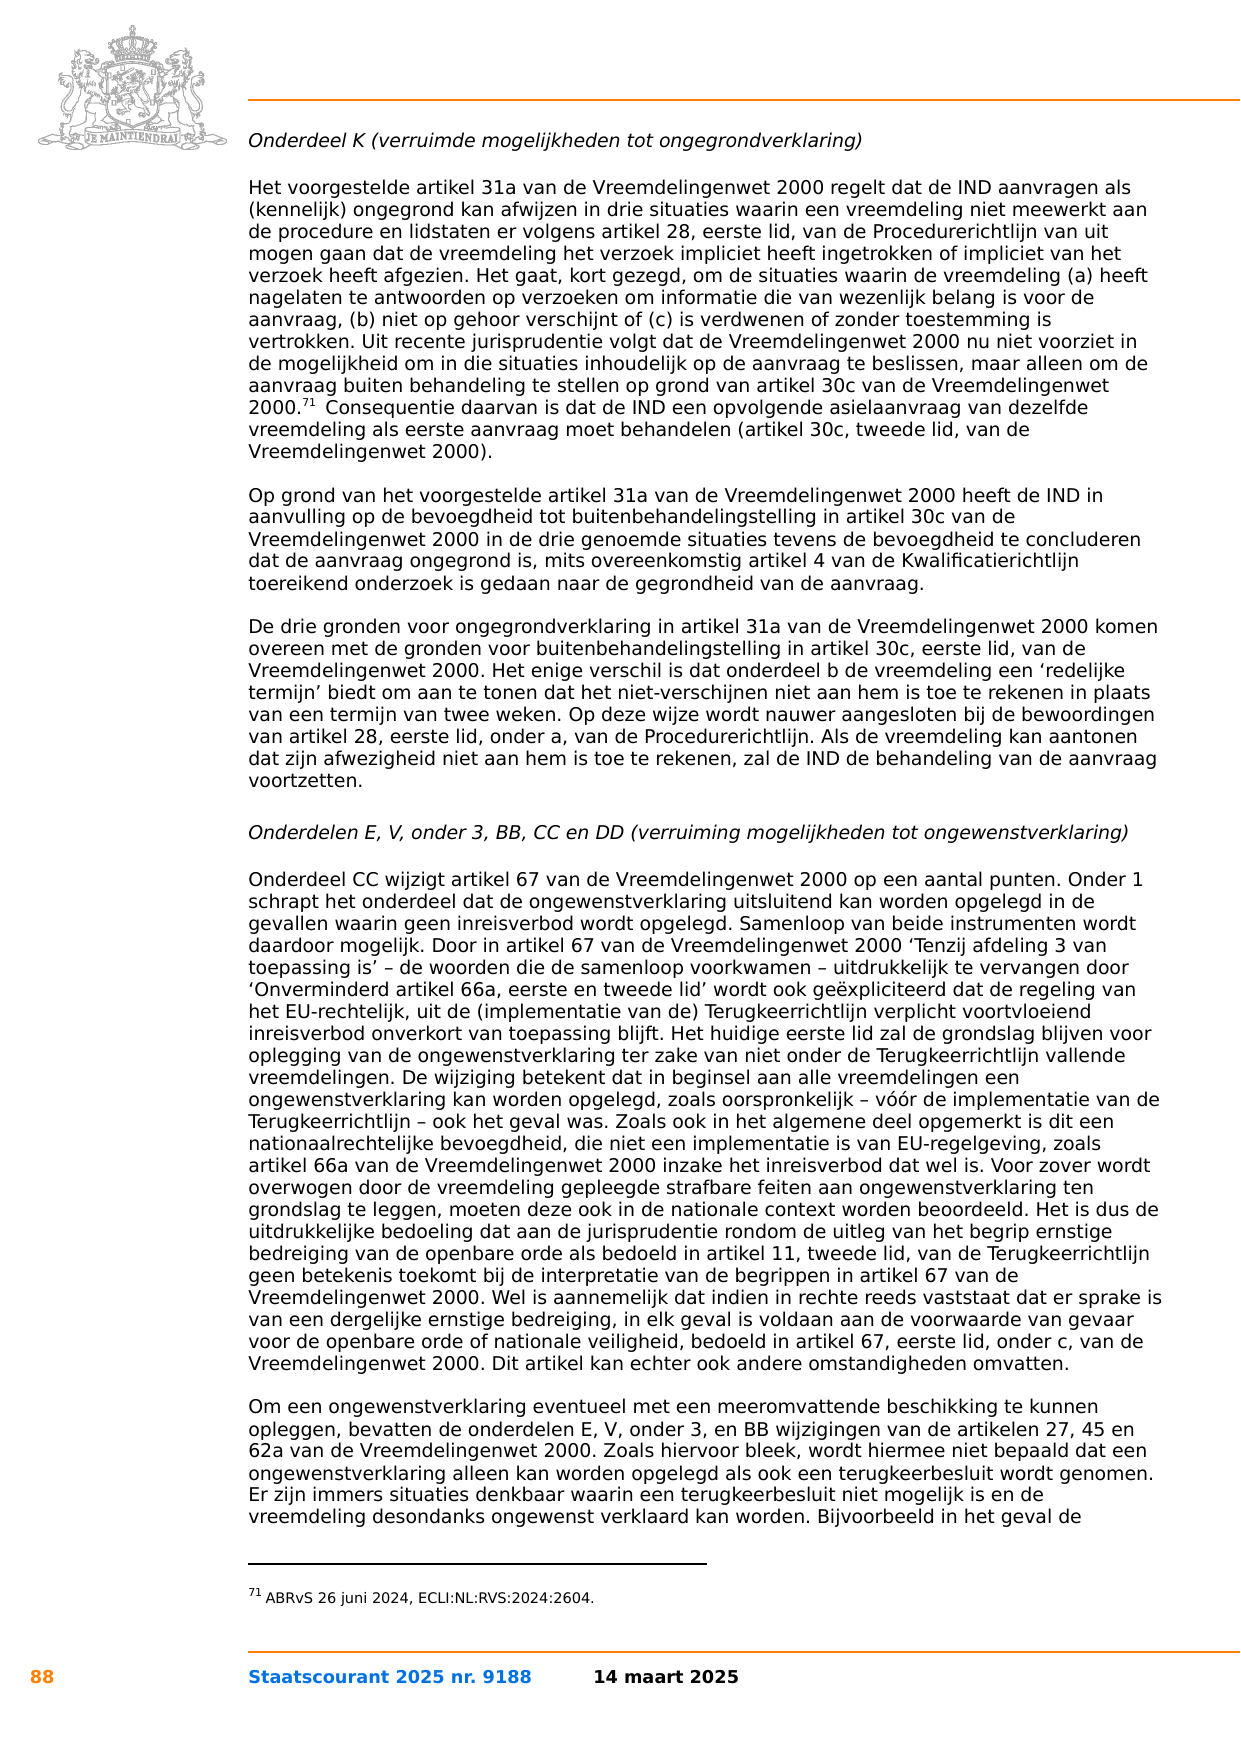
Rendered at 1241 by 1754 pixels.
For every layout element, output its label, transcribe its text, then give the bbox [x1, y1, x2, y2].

text De drie gronden voor ongegrondverklaring in artikel 31a van de Vreemdelingenwet 2000 komen overeen met de gronden voor buitenbehandelingstelling in artikel 30c, eerste lid, van de Vreemdelingenwet 2000. Het enige verschil is dat onderdeel b de vreemdeling een ‘redelijke termijn’ biedt om aan te tonen dat het niet-verschijnen niet aan hem is toe te rekenen in plaats van een termijn van twee weken. Op deze wijze wordt nauwer aangesloten bij de bewoordingen van artikel 28, eerste lid, onder a, van de Procedurerichtlijn. Als de vreemdeling kan aantonen dat zijn afwezigheid niet aan hem is toe te rekenen, zal de IND de behandeling van de aanvraag voortzetten. [248, 616, 1163, 792]
text Om een ongewenstverklaring eventueel met een meeromvattende beschikking te kunnen opleggen, bevatten de onderdelen E, V, onder 3, en BB wijzigingen van de artikelen 27, 45 en 62a van de Vreemdelingenwet 2000. Zoals hiervoor bleek, wordt hiermee niet bepaald dat een ongewenstverklaring alleen kan worden opgelegd als ook een terugkeerbesluit wordt genomen. Er zijn immers situaties denkbaar waarin een terugkeerbesluit niet mogelijk is en de vreemdeling desondanks ongewenst verklaard kan worden. Bijvoorbeeld in het geval de [248, 1396, 1163, 1528]
picture [38, 25, 227, 150]
subtitle Onderdelen E, V, onder 3, BB, CC en DD (verruiming mogelijkheden tot ongewenstverklaring) [248, 822, 1163, 844]
subtitle Onderdeel K (verruimde mogelijkheden tot ongegrondverklaring) [248, 130, 1163, 152]
text Op grond van het voorgestelde artikel 31a van de Vreemdelingenwet 2000 heeft de IND in aanvulling op de bevoegdheid tot buitenbehandelingstelling in artikel 30c van de Vreemdelingenwet 2000 in de drie genoemde situaties tevens de bevoegdheid te concluderen dat de aanvraag ongegrond is, mits overeenkomstig artikel 4 van de Kwalificatierichtlijn toereikend onderzoek is gedaan naar de gegrondheid van de aanvraag. [248, 484, 1163, 594]
text ABRvS 26 juni 2024, ECLI:NL:RVS:2024:2604. [248, 1586, 1163, 1608]
text Onderdeel CC wijzigt artikel 67 van de Vreemdelingenwet 2000 op een aantal punten. Onder 1 schrapt het onderdeel dat de ongewenstverklaring uitsluitend kan worden opgelegd in de gevallen waarin geen inreisverbod wordt opgelegd. Samenloop van beide instrumenten wordt daardoor mogelijk. Door in artikel 67 van de Vreemdelingenwet 2000 ‘Tenzij afdeling 3 van toepassing is’ – de woorden die de samenloop voorkwamen – uitdrukkelijk te vervangen door ‘Onverminderd artikel 66a, eerste en tweede lid’ wordt ook geëxpliciteerd dat de regeling van het EU-rechtelijk, uit de (implementatie van de) Terugkeerrichtlijn verplicht voortvloeiend inreisverbod onverkort van toepassing blijft. Het huidige eerste lid zal de grondslag blijven voor oplegging van de ongewenstverklaring ter zake van niet onder de Terugkeerrichtlijn vallende vreemdelingen. De wijziging betekent dat in beginsel aan alle vreemdelingen een ongewenstverklaring kan worden opgelegd, zoals oorspronkelijk – vóór de implementatie van de Terugkeerrichtlijn – ook het geval was. Zoals ook in het algemene deel opgemerkt is dit een nationaalrechtelijke bevoegdheid, die niet een implementatie is van EU-regelgeving, zoals artikel 66a van de Vreemdelingenwet 2000 inzake het inreisverbod dat wel is. Voor zover wordt overwogen door de vreemdeling gepleegde strafbare feiten aan ongewenstverklaring ten grondslag te leggen, moeten deze ook in de nationale context worden beoordeeld. Het is dus de uitdrukkelijke bedoeling dat aan de jurisprudentie rondom de uitleg van het begrip ernstige bedreiging van de openbare orde als bedoeld in artikel 11, tweede lid, van de Terugkeerrichtlijn geen betekenis toekomt bij de interpretatie van de begrippen in artikel 67 van de Vreemdelingenwet 2000. Wel is aannemelijk dat indien in rechte reeds vaststaat dat er sprake is van een dergelijke ernstige bedreiging, in elk geval is voldaan aan de voorwaarde van gevaar voor de openbare orde of nationale veiligheid, bedoeld in artikel 67, eerste lid, onder c, van de Vreemdelingenwet 2000. Dit artikel kan echter ook andere omstandigheden omvatten. [248, 869, 1163, 1374]
text Het voorgestelde artikel 31a van de Vreemdelingenwet 2000 regelt dat de IND aanvragen als (kennelijk) ongegrond kan afwijzen in drie situaties waarin een vreemdeling niet meewerkt aan de procedure en lidstaten er volgens artikel 28, eerste lid, van de Procedurerichtlijn van uit mogen gaan dat de vreemdeling het verzoek impliciet heeft ingetrokken of impliciet van het verzoek heeft afgezien. Het gaat, kort gezegd, om de situaties waarin de vreemdeling (a) heeft nagelaten te antwoorden op verzoeken om informatie die van wezenlijk belang is voor de aanvraag, (b) niet op gehoor verschijnt of (c) is verdwenen of zonder toestemming is vertrokken. Uit recente jurisprudentie volgt dat de Vreemdelingenwet 2000 nu niet voorziet in de mogelijkheid om in die situaties inhoudelijk op de aanvraag te beslissen, maar alleen om de aanvraag buiten behandeling te stellen op grond van artikel 30c van de Vreemdelingenwet 2000. Consequentie daarvan is dat de IND een opvolgende asielaanvraag van dezelfde vreemdeling als eerste aanvraag moet behandelen (artikel 30c, tweede lid, van de Vreemdelingenwet 2000). [248, 177, 1163, 463]
